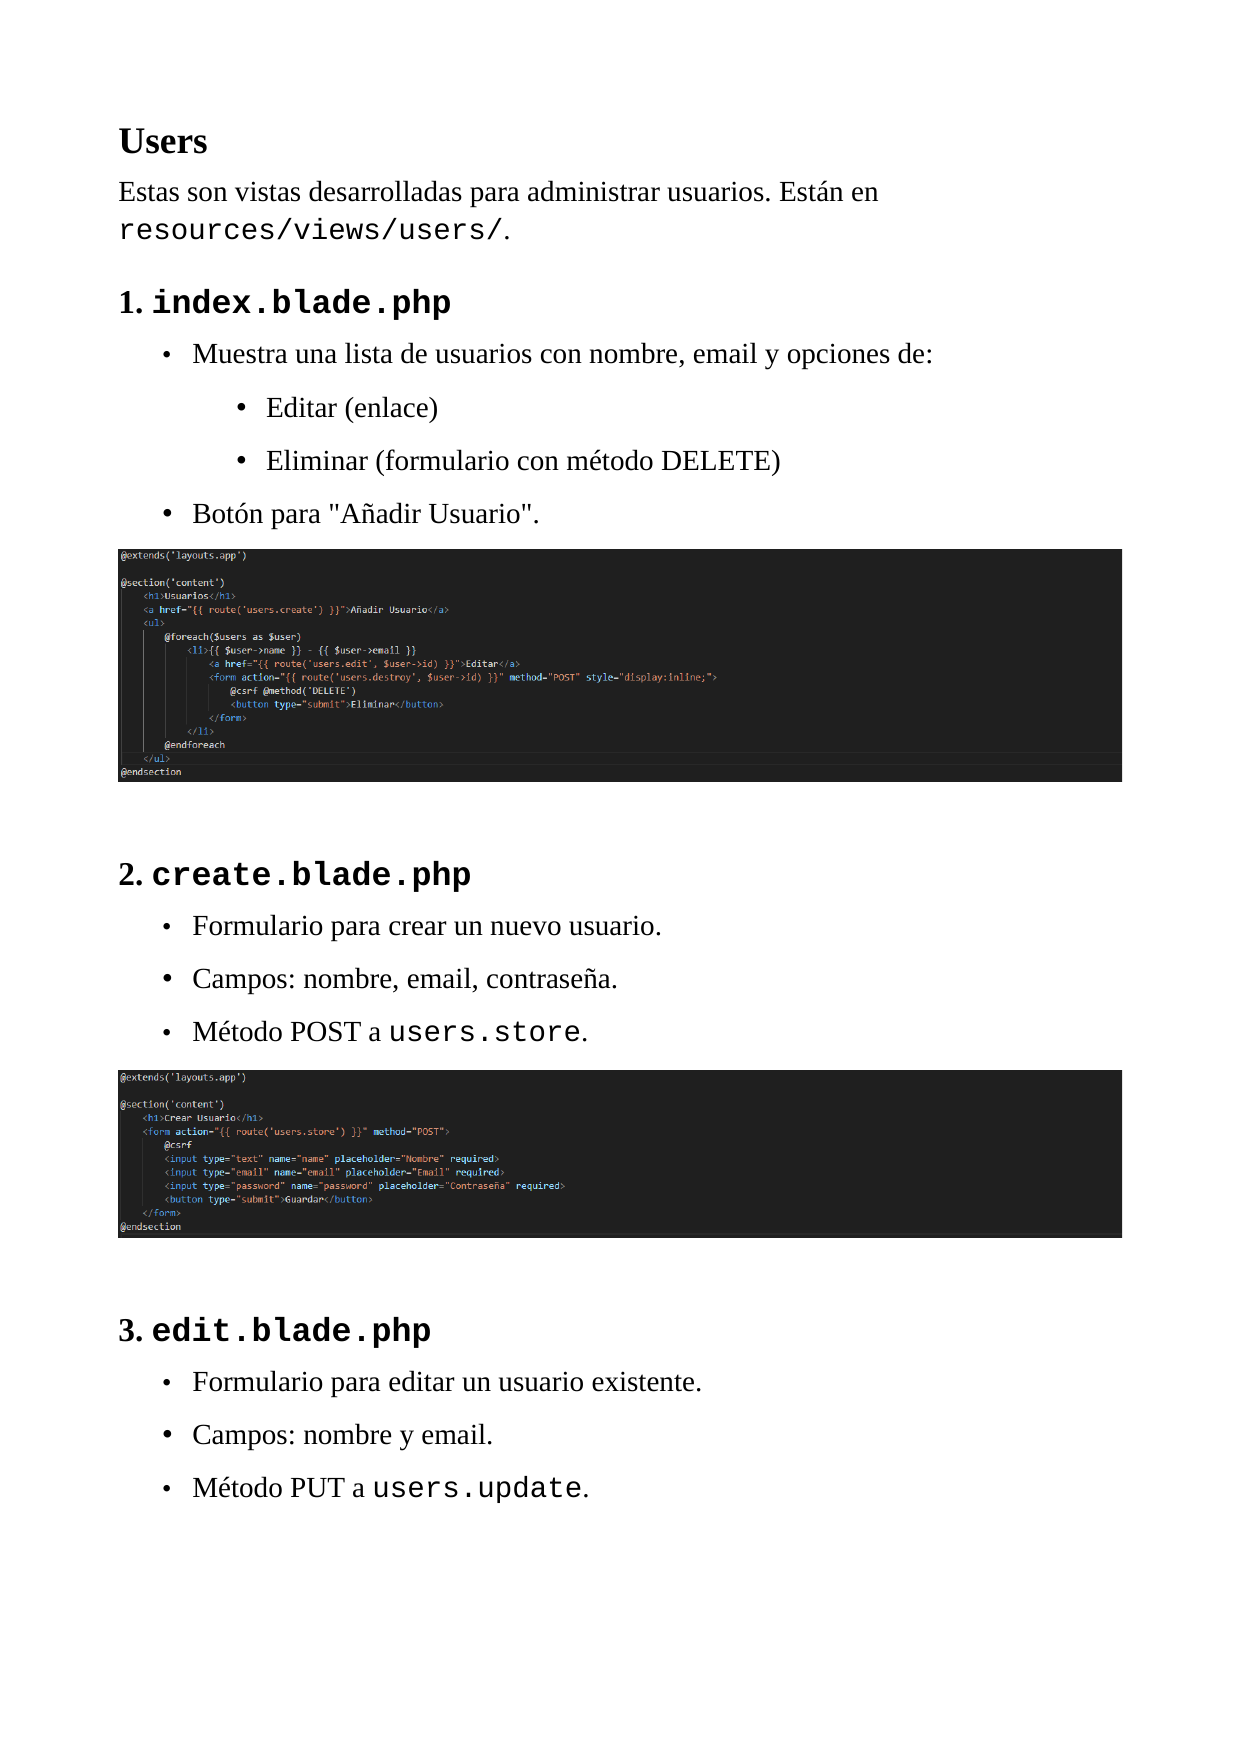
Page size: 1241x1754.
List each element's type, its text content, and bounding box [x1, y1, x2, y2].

subtitle 2. create.blade.php [118, 854, 1122, 895]
list Formulario para editar un usuario existente. [162, 1364, 1122, 1397]
list Editar (enlace) [236, 390, 1122, 423]
subtitle 3. edit.blade.php [118, 1310, 1122, 1351]
list Método POST a users.store. [162, 1014, 1122, 1050]
list Campos: nombre, email, contraseña. [162, 961, 1122, 994]
picture [118, 549, 1123, 782]
list Método PUT a users.update. [162, 1470, 1122, 1506]
subtitle Users [118, 118, 1122, 161]
picture [118, 1070, 1123, 1238]
list Botón para "Añadir Usuario". [162, 496, 1122, 530]
list Formulario para crear un nuevo usuario. [162, 908, 1122, 941]
list Eliminar (formulario con método DELETE) [236, 443, 1122, 477]
text Estas son vistas desarrolladas para administrar usuarios. Están en resources/views/users/. [118, 174, 1122, 248]
subtitle 1. index.blade.php [118, 283, 1122, 324]
list Campos: nombre y email. [162, 1417, 1122, 1451]
list Muestra una lista de usuarios con nombre, email y opciones de: [162, 337, 1122, 370]
